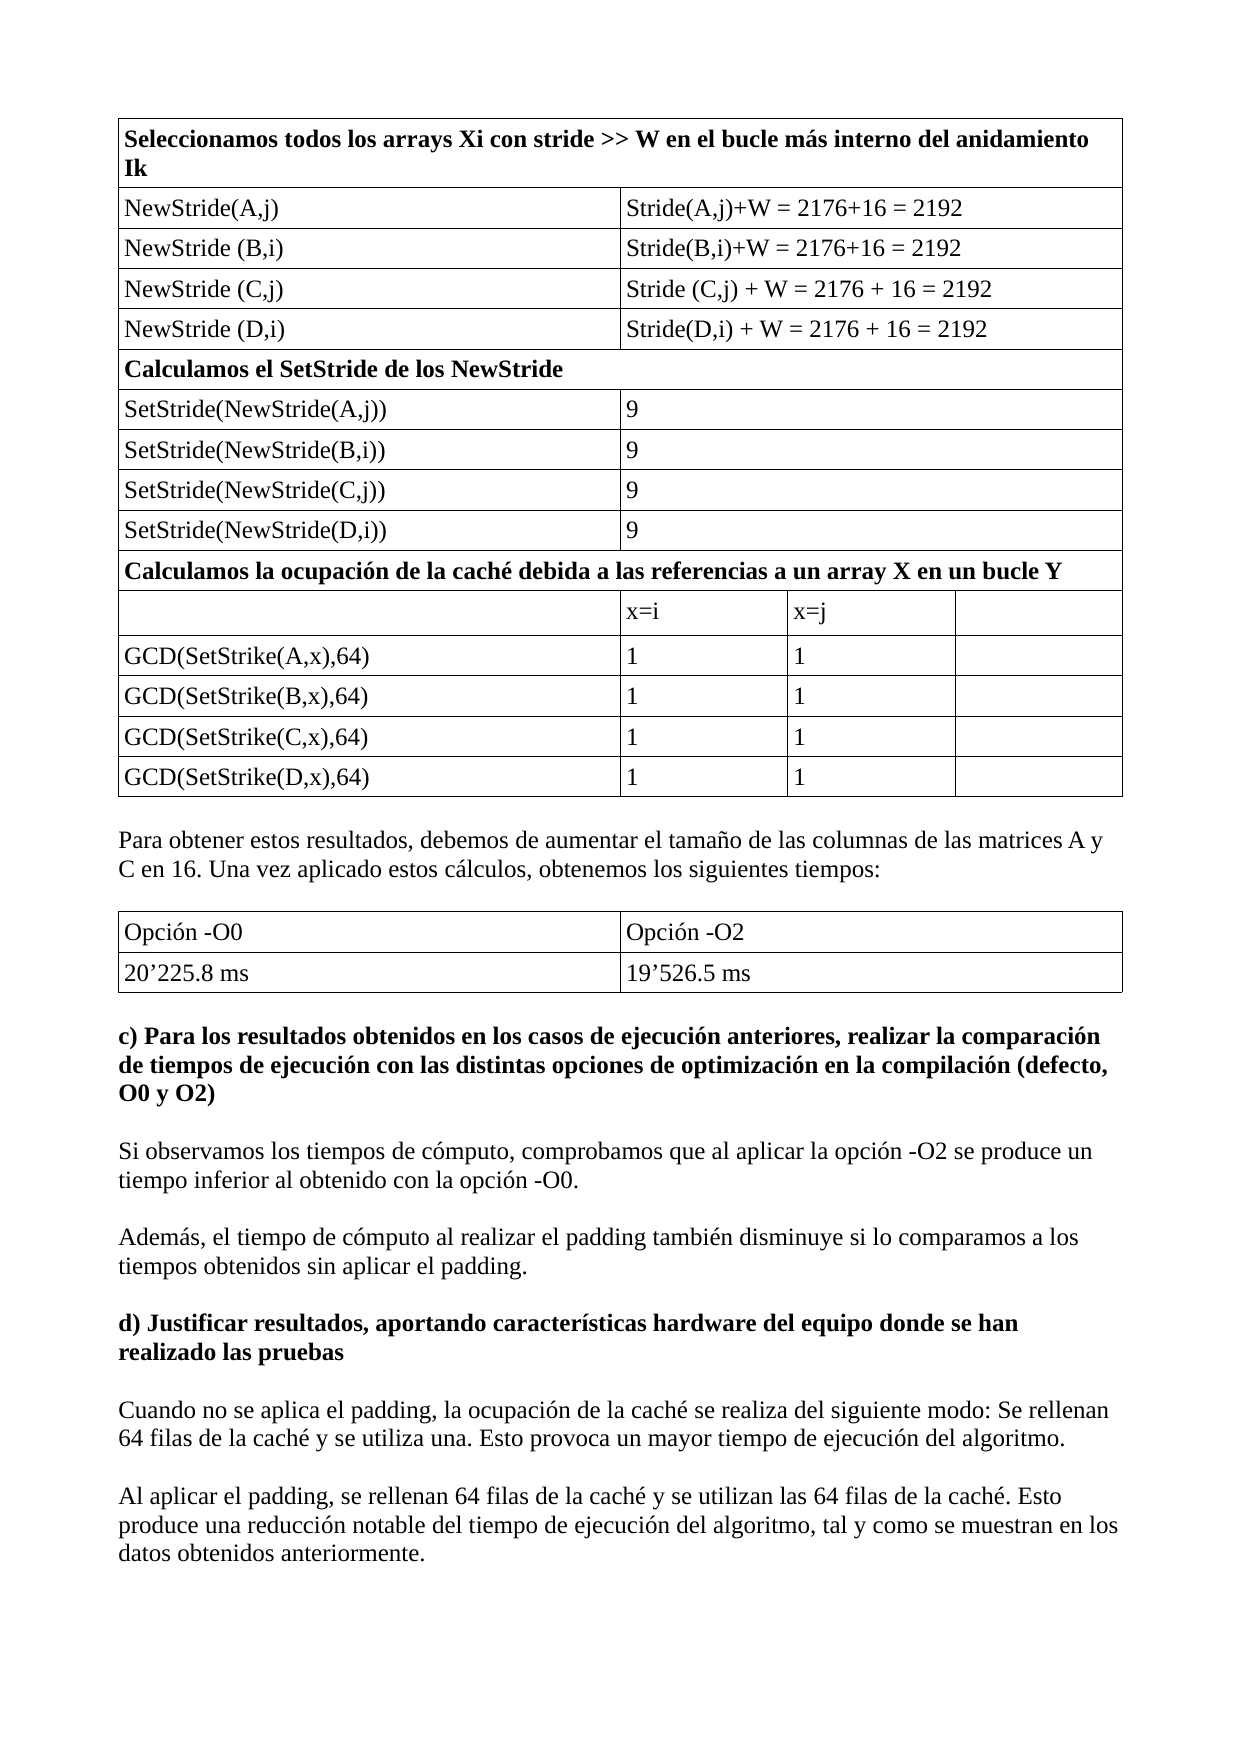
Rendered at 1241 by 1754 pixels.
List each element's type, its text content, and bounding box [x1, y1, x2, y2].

table_cell Stride(D,i) + W = 2176 + 16 = 2192 [621, 309, 1122, 348]
table_cell 1 [621, 636, 787, 675]
table_cell GCD(SetStrike(B,x),64) [119, 676, 620, 716]
table_cell NewStride (D,i) [119, 309, 620, 348]
text Además, el tiempo de cómputo al realizar el padding también disminuye si lo comparamos a los tiempos obtenidos sin aplicar el padding. [118, 1222, 1122, 1280]
table_cell 9 [621, 511, 1122, 550]
table_cell GCD(SetStrike(C,x),64) [119, 717, 620, 756]
table_cell [956, 717, 1122, 756]
table_cell 1 [788, 636, 955, 675]
table_cell 1 [621, 757, 787, 796]
table_cell 1 [788, 717, 955, 756]
text Para obtener estos resultados, debemos de aumentar el tamaño de las columnas de las matrices A y C en 16. Una vez aplicado estos cálculos, obtenemos los siguientes tiempos: [118, 825, 1122, 883]
table_cell NewStride (C,j) [119, 269, 620, 308]
table_cell 1 [788, 676, 955, 716]
text d) Justificar resultados, aportando características hardware del equipo donde se han realizado las pruebas [118, 1308, 1122, 1366]
table_header Opción -O0 [119, 912, 620, 952]
table_cell 19’526.5 ms [621, 953, 1122, 992]
table_cell [956, 591, 1122, 635]
text c) Para los resultados obtenidos en los casos de ejecución anteriores, realizar la comparación de tiempos de ejecución con las distintas opciones de optimización en la compilación (defecto, O0 y O2) [118, 1021, 1122, 1107]
table_cell Seleccionamos todos los arrays Xi con stride >> W en el bucle más interno del anidamiento Ik [119, 119, 1122, 187]
table_cell SetStride(NewStride(C,j)) [119, 470, 620, 510]
table_cell GCD(SetStrike(D,x),64) [119, 757, 620, 796]
table_cell SetStride(NewStride(B,i)) [119, 430, 620, 469]
table_cell Stride(A,j)+W = 2176+16 = 2192 [621, 188, 1122, 227]
table_cell Stride (C,j) + W = 2176 + 16 = 2192 [621, 269, 1122, 308]
table_cell 1 [788, 757, 955, 796]
table_cell SetStride(NewStride(A,j)) [119, 390, 620, 429]
table_cell 1 [621, 676, 787, 716]
table_cell Calculamos la ocupación de la caché debida a las referencias a un array X en un bucle Y [119, 551, 1122, 590]
table_cell [956, 636, 1122, 675]
table_cell SetStride(NewStride(D,i)) [119, 511, 620, 550]
table_cell GCD(SetStrike(A,x),64) [119, 636, 620, 675]
table_cell 9 [621, 430, 1122, 469]
table_cell [956, 757, 1122, 796]
table_cell 9 [621, 470, 1122, 510]
table_cell Stride(B,i)+W = 2176+16 = 2192 [621, 229, 1122, 268]
table_cell 20’225.8 ms [119, 953, 620, 992]
table_cell x=i [621, 591, 787, 635]
table_cell x=j [788, 591, 955, 635]
table_cell [119, 591, 620, 635]
table_cell 9 [621, 390, 1122, 429]
table_cell 1 [621, 717, 787, 756]
text Al aplicar el padding, se rellenan 64 filas de la caché y se utilizan las 64 filas de la caché. Esto produce una reducción notable del tiempo de ejecución del algoritmo, tal y como se muestran en los datos obtenidos anteriormente. [118, 1481, 1122, 1567]
table_cell Calculamos el SetStride de los NewStride [119, 350, 1122, 389]
table_cell [956, 676, 1122, 716]
table_header Opción -O2 [621, 912, 1122, 952]
table_cell NewStride(A,j) [119, 188, 620, 227]
table_cell NewStride (B,i) [119, 229, 620, 268]
text Cuando no se aplica el padding, la ocupación de la caché se realiza del siguiente modo: Se rellenan 64 filas de la caché y se utiliza una. Esto provoca un mayor tiempo de ejecución del algoritmo. [118, 1395, 1122, 1452]
text Si observamos los tiempos de cómputo, comprobamos que al aplicar la opción -O2 se produce un tiempo inferior al obtenido con la opción -O0. [118, 1136, 1122, 1193]
